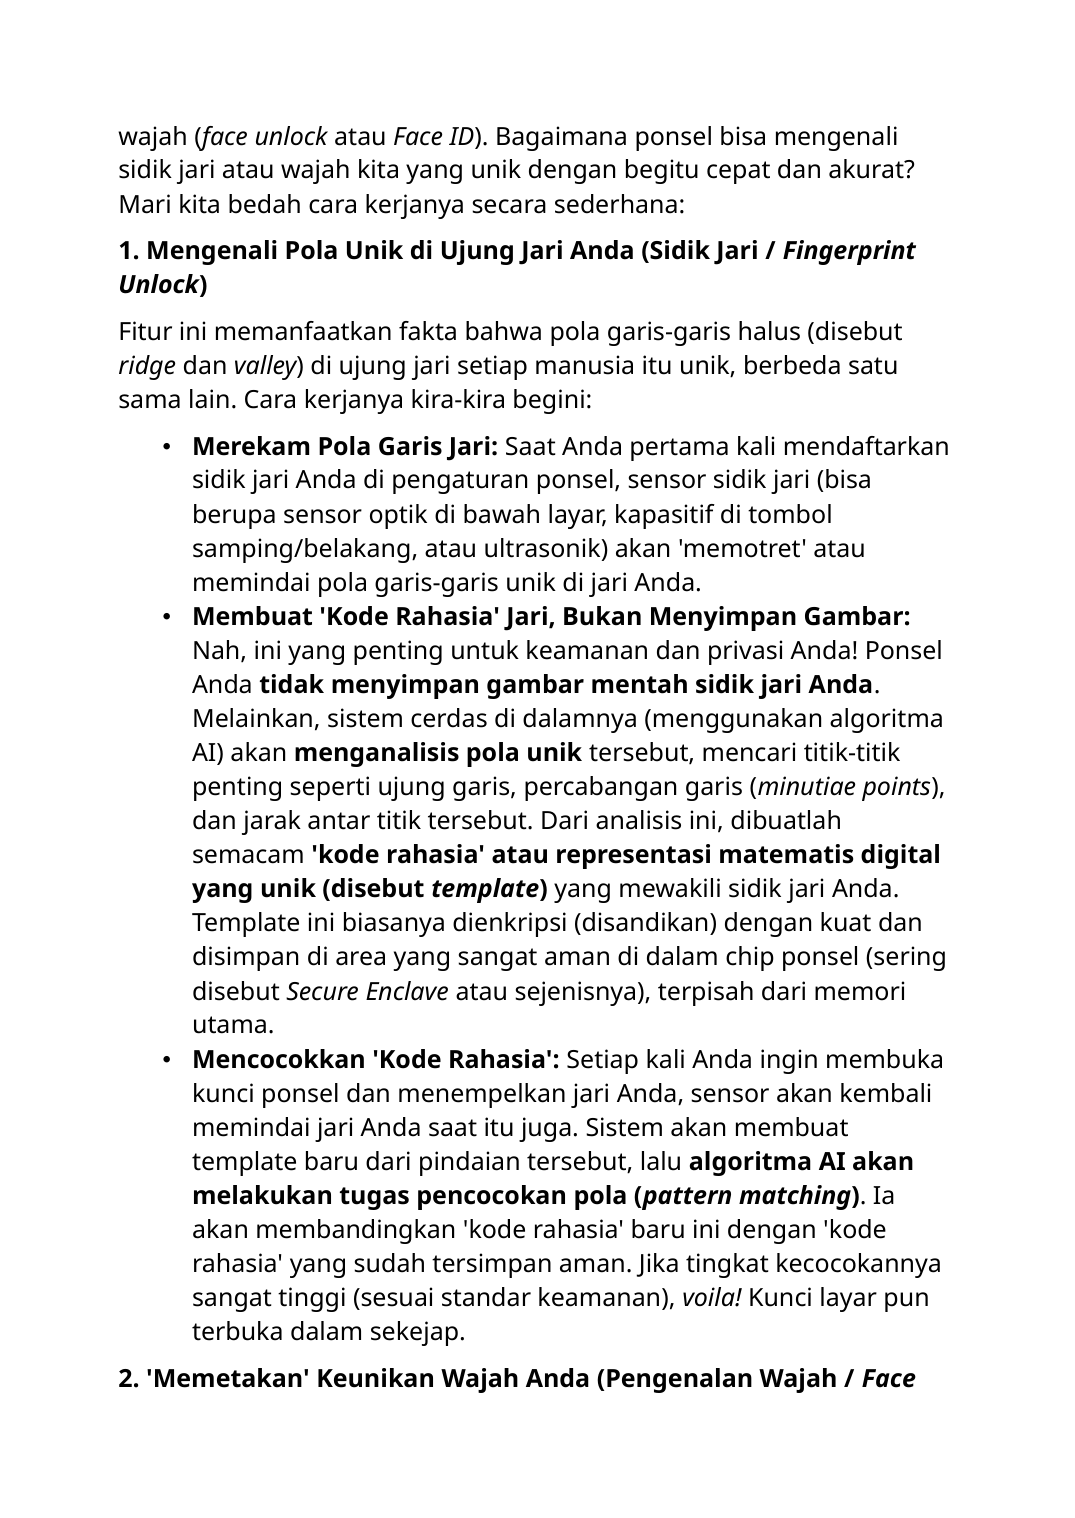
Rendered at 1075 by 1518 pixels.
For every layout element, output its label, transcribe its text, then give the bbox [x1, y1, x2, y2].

list Membuat 'Kode Rahasia' Jari, Bukan Menyimpan Gambar: Nah, ini yang penting untuk keamanan dan privasi Anda! Ponsel Anda tidak menyimpan gambar mentah sidik jari Anda. Melainkan, sistem cerdas di dalamnya (menggunakan algoritma AI) akan menganalisis pola unik tersebut, mencari titik-titik penting seperti ujung garis, percabangan garis (minutiae points), dan jarak antar titik tersebut. Dari analisis ini, dibuatlah semacam 'kode rahasia' atau representasi matematis digital yang unik (disebut template) yang mewakili sidik jari Anda. Template ini biasanya dienkripsi (disandikan) dengan kuat dan disimpan di area yang sangat aman di dalam chip ponsel (sering disebut Secure Enclave atau sejenisnya), terpisah dari memori utama. [162, 598, 957, 1041]
list Mencocokkan 'Kode Rahasia': Setiap kali Anda ingin membuka kunci ponsel dan menempelkan jari Anda, sensor akan kembali memindai jari Anda saat itu juga. Sistem akan membuat template baru dari pindaian tersebut, lalu algoritma AI akan melakukan tugas pencocokan pola (pattern matching). Ia akan membandingkan 'kode rahasia' baru ini dengan 'kode rahasia' yang sudah tersimpan aman. Jika tingkat kecocokannya sangat tinggi (sesuai standar keamanan), voila! Kunci layar pun terbuka dalam sekejap. [162, 1041, 957, 1348]
list Merekam Pola Garis Jari: Saat Anda pertama kali mendaftarkan sidik jari Anda di pengaturan ponsel, sensor sidik jari (bisa berupa sensor optik di bawah layar, kapasitif di tombol samping/belakang, atau ultrasonik) akan 'memotret' atau memindai pola garis-garis unik di jari Anda. [162, 428, 957, 598]
text 1. Mengenali Pola Unik di Ujung Jari Anda (Sidik Jari / Fingerprint Unlock) [118, 233, 957, 301]
text 2. 'Memetakan' Keunikan Wajah Anda (Pengenalan Wajah / Face [118, 1360, 957, 1394]
text Fitur ini memanfaatkan fakta bahwa pola garis-garis halus (disebut ridge dan valley) di ujung jari setiap manusia itu unik, berbeda satu sama lain. Cara kerjanya kira-kira begini: [118, 313, 957, 416]
text wajah (face unlock atau Face ID). Bagaimana ponsel bisa mengenali sidik jari atau wajah kita yang unik dengan begitu cepat dan akurat? Mari kita bedah cara kerjanya secara sederhana: [118, 118, 957, 220]
